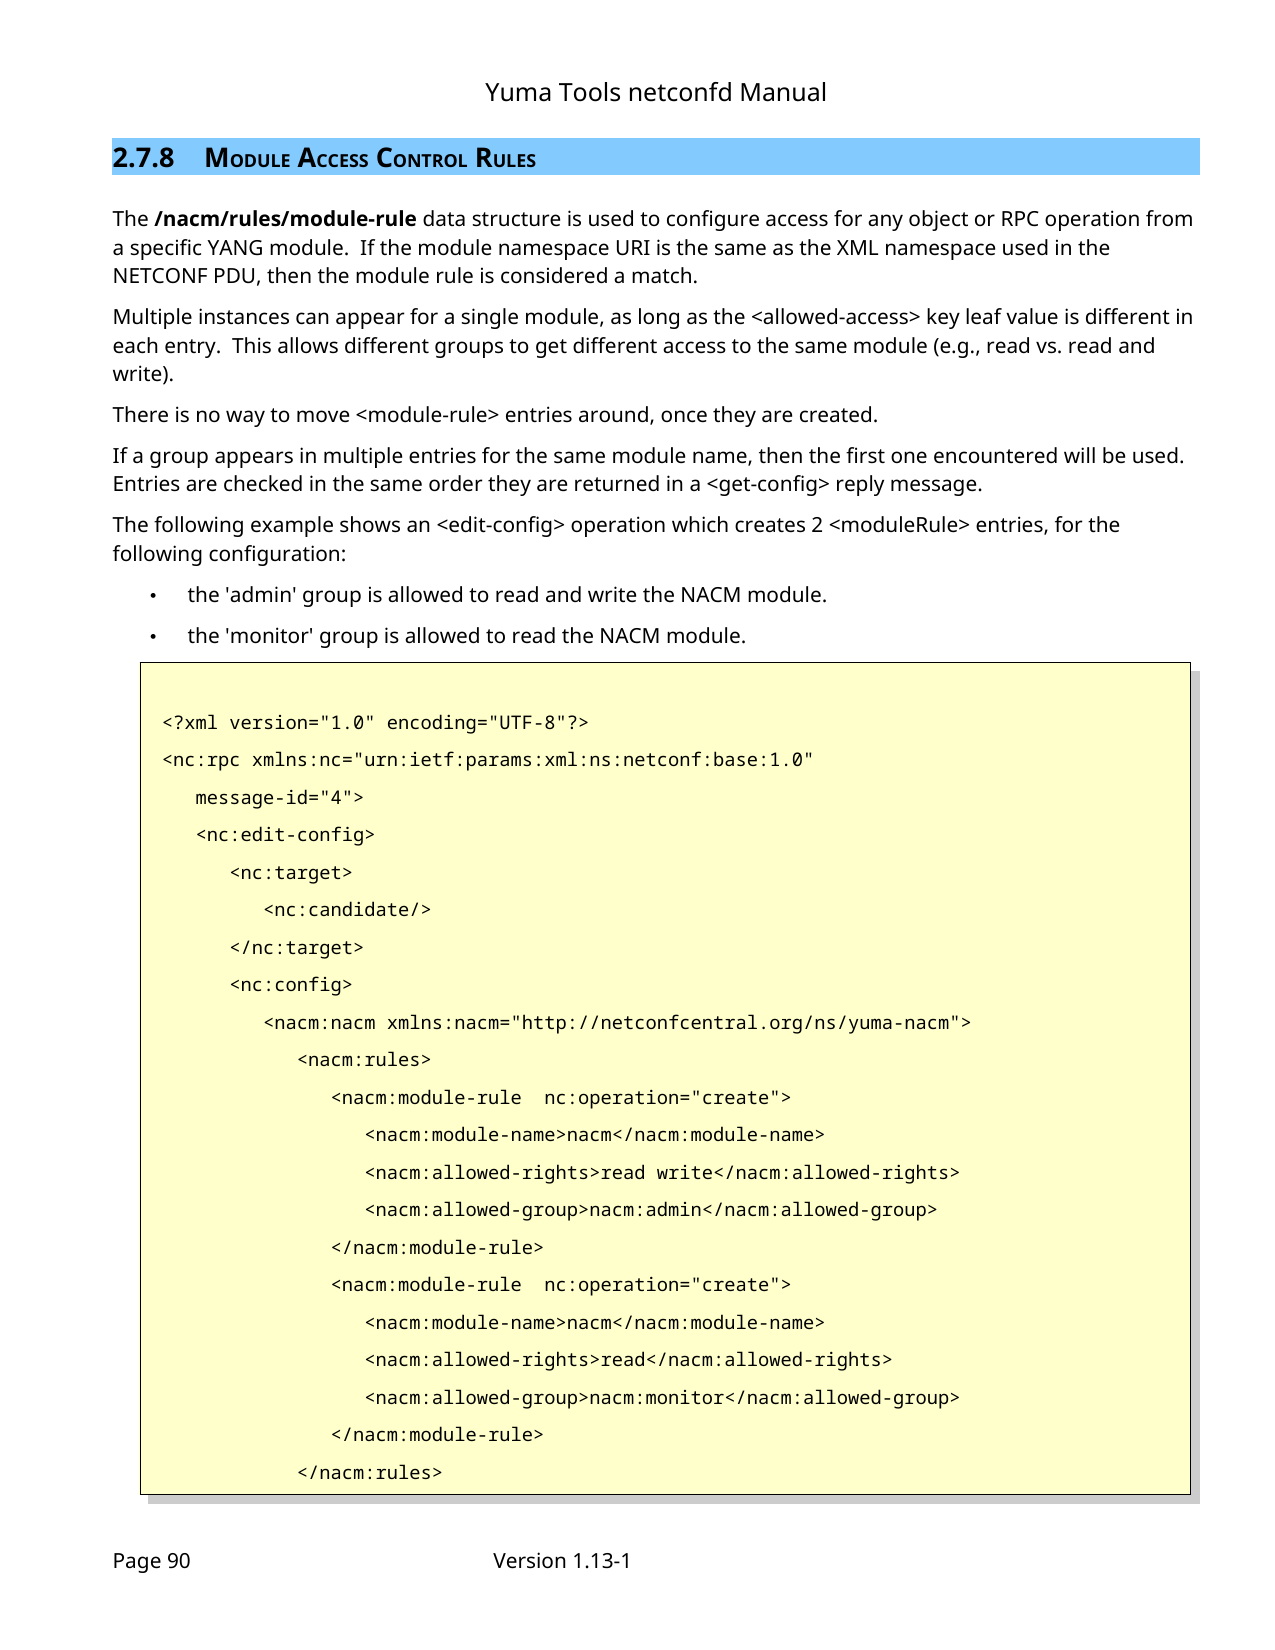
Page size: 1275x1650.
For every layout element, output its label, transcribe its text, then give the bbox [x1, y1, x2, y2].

text There is no way to move <module-rule> entries around, once they are created. [112, 400, 1200, 429]
text <nacm:allowed-group>nacm:monitor</nacm:allowed-group> [141, 1374, 1190, 1410]
text <nacm:nacm xmlns:nacm="http://netconfcentral.org/ns/yuma-nacm"> [141, 999, 1190, 1035]
list the 'monitor' group is allowed to read the NACM module. [150, 621, 1200, 649]
text <nacm:module-name>nacm</nacm:module-name> [141, 1112, 1190, 1147]
text Multiple instances can appear for a single module, as long as the <allowed-access> key leaf value is different in each entry. This allows different groups to get different access to the same module (e.g., read vs. read and write). [112, 302, 1200, 388]
text <nacm:allowed-group>nacm:admin</nacm:allowed-group> [141, 1187, 1190, 1222]
text </nacm:rules> [141, 1449, 1190, 1494]
text <nacm:module-rule nc:operation="create"> [141, 1262, 1190, 1297]
text <?xml version="1.0" encoding="UTF-8"?> [141, 699, 1190, 735]
text message-id="4"> [141, 774, 1190, 810]
text <nacm:rules> [141, 1037, 1190, 1072]
text <nc:config> [141, 962, 1190, 997]
text The following example shows an <edit-config> operation which creates 2 <moduleRule> entries, for the following configuration: [112, 511, 1200, 567]
text </nacm:module-rule> [141, 1224, 1190, 1260]
list the 'admin' group is allowed to read and write the NACM module. [150, 580, 1200, 608]
subtitle Module Access Control Rules [112, 138, 1200, 175]
text <nc:candidate/> [141, 887, 1190, 922]
text </nc:target> [141, 924, 1190, 960]
text <nc:rpc xmlns:nc="urn:ietf:params:xml:ns:netconf:base:1.0" [141, 737, 1190, 772]
text <nacm:module-name>nacm</nacm:module-name> [141, 1299, 1190, 1335]
text If a group appears in multiple entries for the same module name, then the first one encountered will be used. Entries are checked in the same order they are returned in a <get-config> reply message. [112, 441, 1200, 498]
text </nacm:module-rule> [141, 1412, 1190, 1447]
text <nacm:module-rule nc:operation="create"> [141, 1074, 1190, 1110]
text <nc:edit-config> [141, 812, 1190, 847]
text <nc:target> [141, 849, 1190, 885]
text <nacm:allowed-rights>read write</nacm:allowed-rights> [141, 1149, 1190, 1185]
text <nacm:allowed-rights>read</nacm:allowed-rights> [141, 1337, 1190, 1372]
text The /nacm/rules/module-rule data structure is used to configure access for any object or RPC operation from a specific YANG module. If the module namespace URI is the same as the XML namespace used in the NETCONF PDU, then the module rule is considered a match. [112, 204, 1200, 290]
